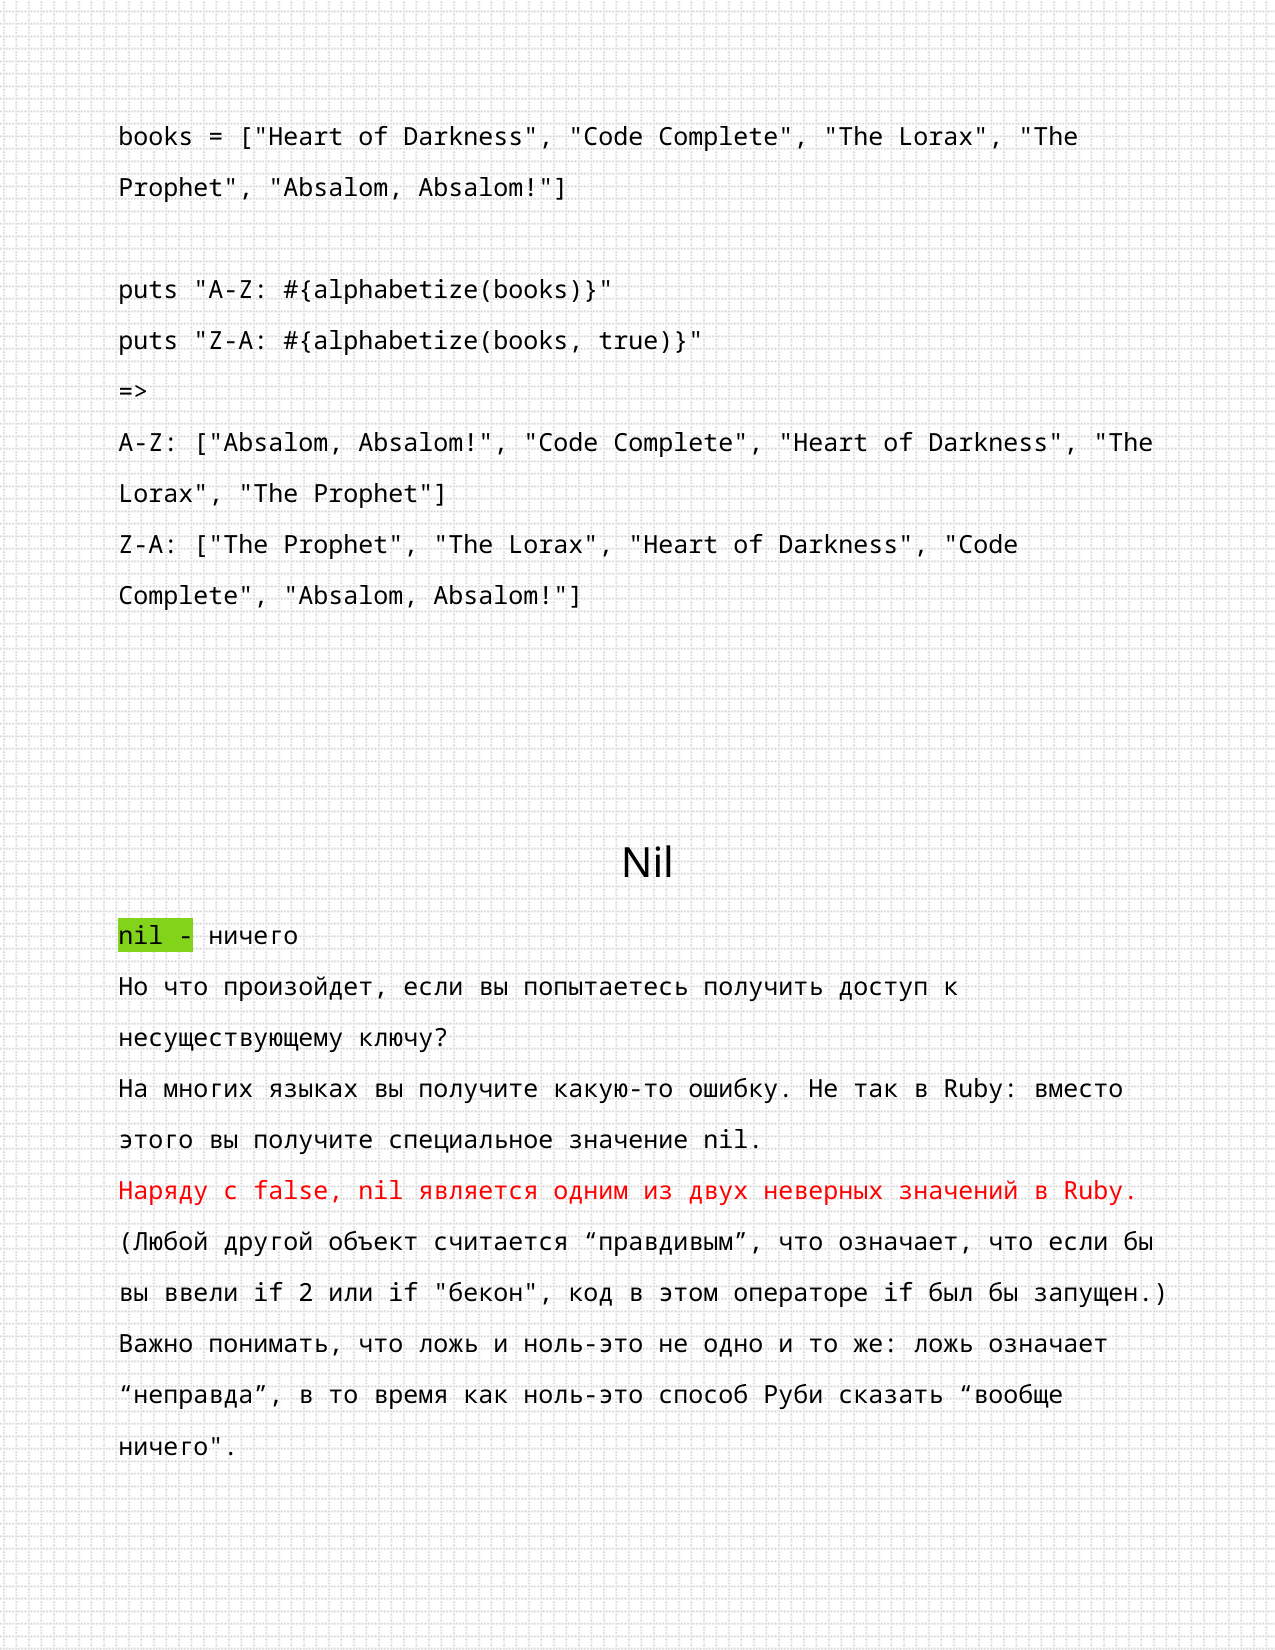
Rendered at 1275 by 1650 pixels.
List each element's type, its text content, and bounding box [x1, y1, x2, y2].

text A-Z: ["Absalom, Absalom!", "Code Complete", "Heart of Darkness", "The Lorax", "The Prophet"] [118, 424, 1176, 509]
text books = ["Heart of Darkness", "Code Complete", "The Lorax", "The Prophet", "Absalom, Absalom!"] [118, 118, 1176, 203]
text Nil [118, 833, 1176, 889]
text На многих языках вы получите какую-то ошибку. Не так в Ruby: вместо этого вы получите специальное значение nil. [118, 1071, 1176, 1156]
text puts "A-Z: #{alphabetize(books)}" [118, 271, 1176, 305]
picture [0, 0, 1275, 1650]
text Но что произойдет, если вы попытаетесь получить доступ к несуществующему ключу? [118, 969, 1176, 1054]
text nil - ничего [118, 918, 1176, 952]
text => [118, 373, 1176, 407]
text Важно понимать, что ложь и ноль-это не одно и то же: ложь означает “неправда”, в то время как ноль-это способ Руби сказать “вообще ничего". [118, 1326, 1176, 1462]
text puts "Z-A: #{alphabetize(books, true)}" [118, 322, 1176, 356]
text Z-A: ["The Prophet", "The Lorax", "Heart of Darkness", "Code Complete", "Absalom, Absalom!"] [118, 526, 1176, 612]
text Наряду с false, nil является одним из двух неверных значений в Ruby. (Любой другой объект считается “правдивым”, что означает, что если бы вы ввели if 2 или if "бекон", код в этом операторе if был бы запущен.) [118, 1173, 1176, 1309]
